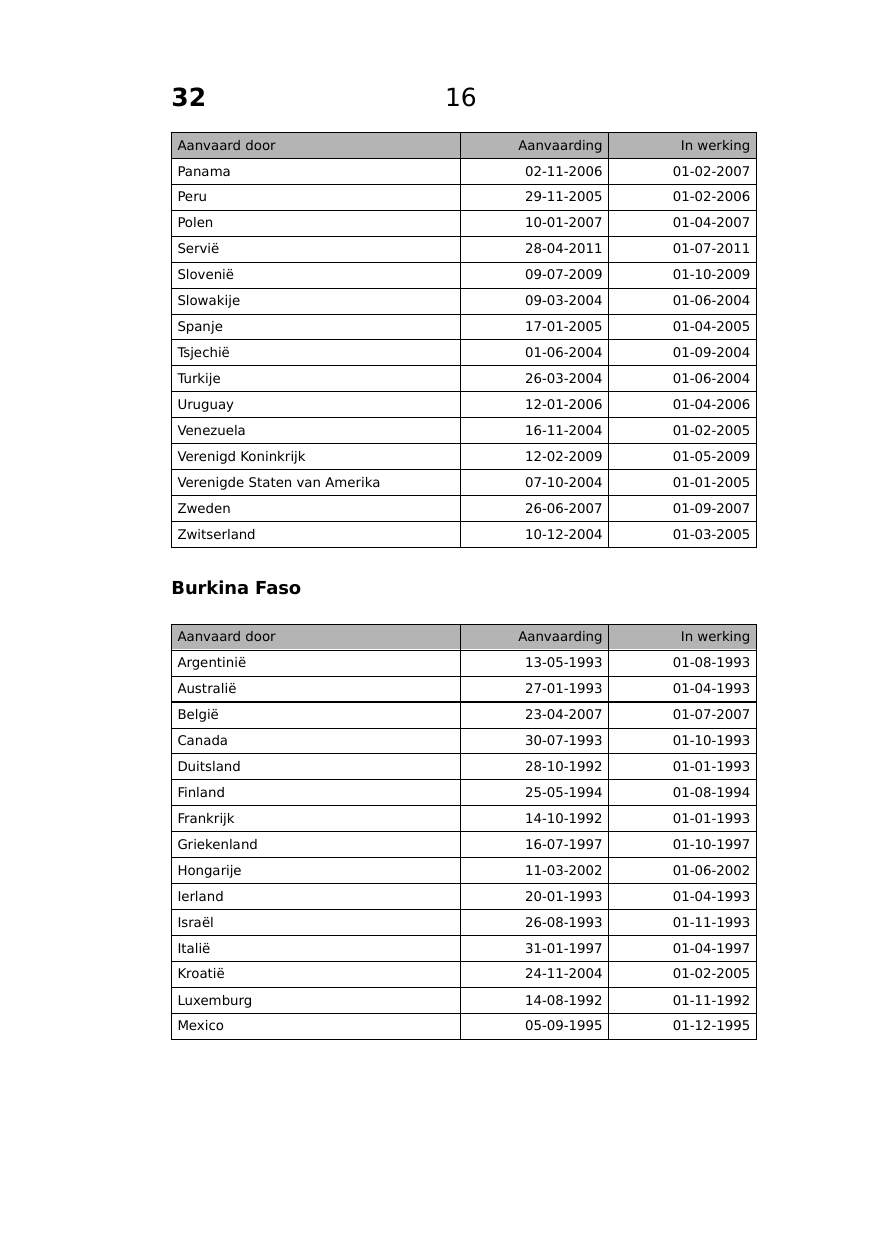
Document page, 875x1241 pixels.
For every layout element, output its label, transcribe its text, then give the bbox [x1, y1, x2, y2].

table_cell 26-03-2004 [461, 366, 608, 391]
table_cell Verenigde Staten van Amerika [172, 470, 460, 495]
table_cell Mexico [172, 1014, 460, 1039]
table_cell 01-06-2004 [609, 289, 756, 313]
table_cell 16-07-1997 [461, 832, 608, 857]
table_cell Servië [172, 237, 460, 262]
table_cell 07-10-2004 [461, 470, 608, 495]
table_cell 01-02-2007 [609, 159, 756, 184]
table_cell 24-11-2004 [461, 962, 608, 987]
table_cell Australië [172, 677, 460, 701]
table_cell 01-01-1993 [609, 754, 756, 779]
table_cell 01-06-2002 [609, 858, 756, 883]
table_cell 01-04-2007 [609, 211, 756, 236]
table_cell 01-05-2009 [609, 444, 756, 469]
table_cell 01-09-2007 [609, 496, 756, 521]
table_cell 01-08-1993 [609, 651, 756, 676]
table_cell 01-07-2011 [609, 237, 756, 262]
table_cell België [172, 703, 460, 727]
table_cell Finland [172, 780, 460, 805]
table_cell 11-03-2002 [461, 858, 608, 883]
table_cell 23-04-2007 [461, 703, 608, 727]
table_cell Frankrijk [172, 806, 460, 831]
table_cell 12-02-2009 [461, 444, 608, 469]
table_cell Panama [172, 159, 460, 184]
table_cell Peru [172, 185, 460, 210]
table_cell 02-11-2006 [461, 159, 608, 184]
table_cell Slovenië [172, 263, 460, 287]
table_cell 01-02-2005 [609, 418, 756, 443]
table_cell 26-06-2007 [461, 496, 608, 521]
table_cell 05-09-1995 [461, 1014, 608, 1039]
table_cell 01-01-2005 [609, 470, 756, 495]
table_cell Verenigd Koninkrijk [172, 444, 460, 469]
table_cell 28-04-2011 [461, 237, 608, 262]
table_cell 30-07-1993 [461, 729, 608, 753]
table_header In werking [609, 133, 756, 158]
table_cell Tsjechië [172, 340, 460, 365]
table_cell Zwitserland [172, 522, 460, 547]
table_cell 01-10-1997 [609, 832, 756, 857]
table_cell Italië [172, 936, 460, 961]
table_cell Canada [172, 729, 460, 753]
table_cell 13-05-1993 [461, 651, 608, 676]
table_cell 01-02-2006 [609, 185, 756, 210]
table_cell 01-06-2004 [461, 340, 608, 365]
table_cell Zweden [172, 496, 460, 521]
table_cell Venezuela [172, 418, 460, 443]
table_cell 25-05-1994 [461, 780, 608, 805]
table_cell 01-04-2005 [609, 315, 756, 339]
table_cell 01-11-1993 [609, 910, 756, 935]
table_cell 01-04-1993 [609, 884, 756, 909]
table_cell 26-08-1993 [461, 910, 608, 935]
subtitle Burkina Faso [171, 578, 756, 599]
table_cell Griekenland [172, 832, 460, 857]
table_cell 01-12-1995 [609, 1014, 756, 1039]
table_cell 01-09-2004 [609, 340, 756, 365]
table_cell 01-07-2007 [609, 703, 756, 727]
table_cell Turkije [172, 366, 460, 391]
table_cell 01-04-1997 [609, 936, 756, 961]
table_cell Ierland [172, 884, 460, 909]
table_header Aanvaarding [461, 133, 608, 158]
table_cell 01-11-1992 [609, 988, 756, 1013]
table_cell 31-01-1997 [461, 936, 608, 961]
table_cell 27-01-1993 [461, 677, 608, 701]
table_cell Slowakije [172, 289, 460, 313]
table_header Aanvaard door [172, 625, 460, 649]
table_cell 16-11-2004 [461, 418, 608, 443]
table_cell 14-08-1992 [461, 988, 608, 1013]
table_cell 01-06-2004 [609, 366, 756, 391]
table_cell 01-04-1993 [609, 677, 756, 701]
table_cell Duitsland [172, 754, 460, 779]
table_cell 01-10-1993 [609, 729, 756, 753]
table_cell 28-10-1992 [461, 754, 608, 779]
table_cell 01-03-2005 [609, 522, 756, 547]
table_cell 12-01-2006 [461, 392, 608, 417]
table_cell Kroatië [172, 962, 460, 987]
table_cell 17-01-2005 [461, 315, 608, 339]
table_cell Spanje [172, 315, 460, 339]
table_cell 01-08-1994 [609, 780, 756, 805]
table_cell 01-04-2006 [609, 392, 756, 417]
table_cell 01-10-2009 [609, 263, 756, 287]
table_cell 01-02-2005 [609, 962, 756, 987]
table_cell 01-01-1993 [609, 806, 756, 831]
table_header Aanvaard door [172, 133, 460, 158]
table_cell 20-01-1993 [461, 884, 608, 909]
table_cell 09-03-2004 [461, 289, 608, 313]
table_cell Polen [172, 211, 460, 236]
table_cell Hongarije [172, 858, 460, 883]
table_header Aanvaarding [461, 625, 608, 649]
table_cell Luxemburg [172, 988, 460, 1013]
table_cell 09-07-2009 [461, 263, 608, 287]
table_cell 10-12-2004 [461, 522, 608, 547]
table_cell Israël [172, 910, 460, 935]
table_cell Argentinië [172, 651, 460, 676]
table_cell 14-10-1992 [461, 806, 608, 831]
table_cell 10-01-2007 [461, 211, 608, 236]
table_cell 29-11-2005 [461, 185, 608, 210]
table_header In werking [609, 625, 756, 649]
table_cell Uruguay [172, 392, 460, 417]
